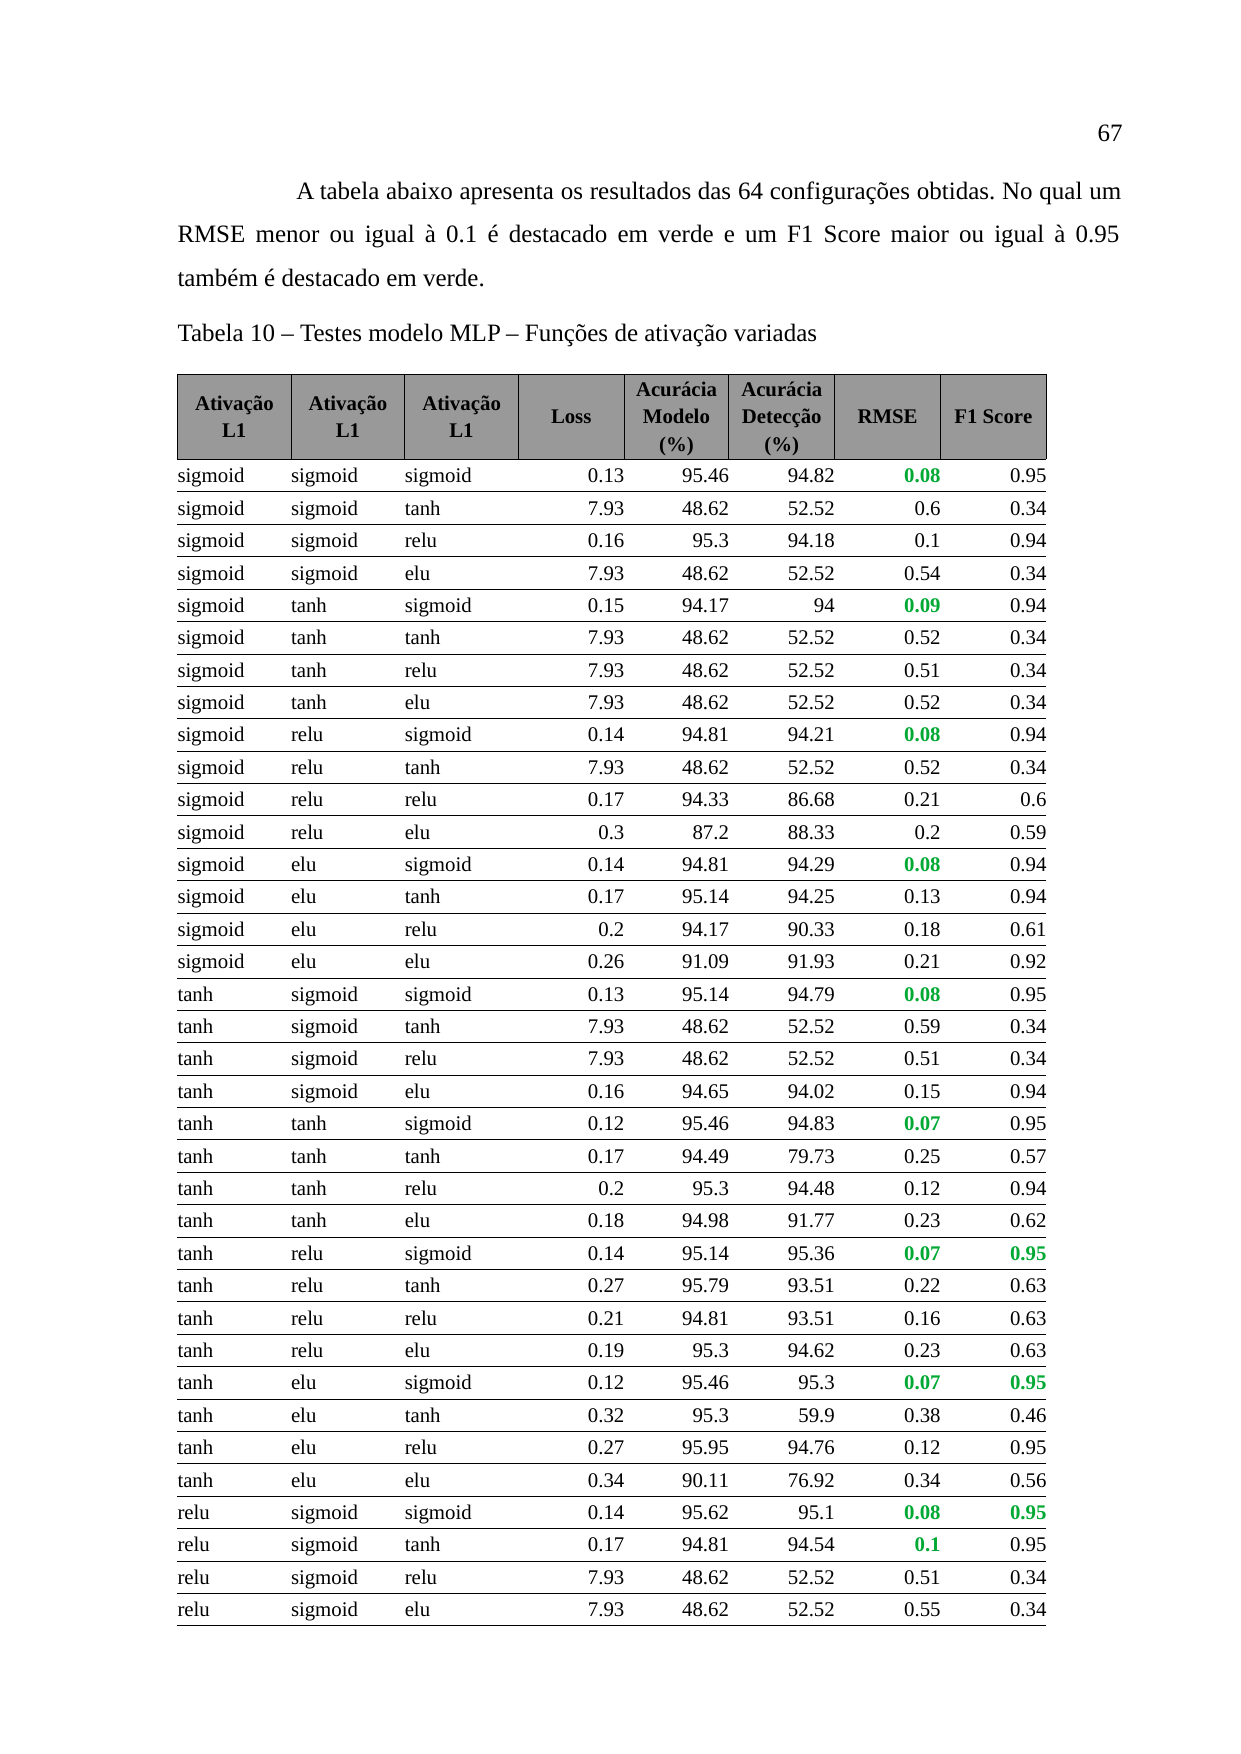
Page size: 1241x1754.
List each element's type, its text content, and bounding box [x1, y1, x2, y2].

table_cell sigmoid [405, 849, 518, 880]
table_cell 88.33 [729, 816, 834, 848]
table_cell 48.62 [624, 687, 728, 718]
table_cell sigmoid [177, 752, 291, 783]
table_cell 94.81 [624, 1529, 728, 1561]
table_cell 0.46 [940, 1400, 1046, 1431]
table_cell relu [405, 1562, 518, 1593]
table_cell 0.12 [834, 1173, 940, 1204]
table_cell elu [405, 1205, 518, 1237]
table_cell tanh [405, 881, 518, 913]
table_cell 94.25 [729, 881, 834, 913]
table_cell relu [405, 655, 518, 686]
table_cell sigmoid [177, 816, 291, 848]
table_cell 59.9 [729, 1400, 834, 1431]
table_cell 0.94 [940, 849, 1046, 880]
table_cell 7.93 [518, 1043, 624, 1074]
table_cell 0.34 [940, 1043, 1046, 1074]
table_cell relu [291, 1302, 404, 1334]
table_cell elu [405, 816, 518, 848]
table_cell 87.2 [624, 816, 728, 848]
table_cell 0.08 [834, 849, 940, 880]
table_cell 48.62 [624, 1594, 728, 1625]
table_cell relu [291, 1335, 404, 1366]
table_cell 0.51 [834, 1043, 940, 1074]
table_cell 0.07 [834, 1367, 940, 1398]
table_cell 0.59 [834, 1011, 940, 1042]
table_cell elu [405, 1464, 518, 1496]
table_cell tanh [405, 622, 518, 653]
table_cell 95.14 [624, 979, 728, 1010]
table_cell 94.76 [729, 1432, 834, 1463]
table_cell 0.62 [940, 1205, 1046, 1237]
table_cell sigmoid [177, 914, 291, 945]
table_cell 7.93 [518, 1594, 624, 1625]
table_cell 7.93 [518, 492, 624, 524]
table_cell elu [405, 687, 518, 718]
table_cell 0.21 [518, 1302, 624, 1334]
table_cell tanh [177, 1238, 291, 1269]
table_cell 0.12 [518, 1367, 624, 1398]
table_cell tanh [405, 1270, 518, 1301]
table_cell tanh [177, 979, 291, 1010]
table_cell 94.83 [729, 1108, 834, 1139]
table_cell 0.94 [940, 719, 1046, 751]
table_header Loss [519, 375, 624, 459]
table_cell 52.52 [729, 1011, 834, 1042]
table_cell 0.63 [940, 1270, 1046, 1301]
table_cell relu [405, 784, 518, 815]
table_header Acurácia Modelo (%) [625, 375, 728, 459]
table_cell 86.68 [729, 784, 834, 815]
table_cell 0.13 [518, 979, 624, 1010]
table_cell 0.51 [834, 1562, 940, 1593]
table_cell sigmoid [291, 979, 404, 1010]
table_cell elu [405, 1335, 518, 1366]
table_cell relu [405, 1173, 518, 1204]
table_cell tanh [405, 1140, 518, 1172]
table_cell 0.34 [940, 687, 1046, 718]
table_cell 0.08 [834, 1497, 940, 1528]
table_cell elu [405, 557, 518, 589]
table_cell 0.34 [834, 1464, 940, 1496]
table_cell 94.65 [624, 1076, 728, 1107]
table_cell relu [291, 784, 404, 815]
table_cell relu [405, 1432, 518, 1463]
table_cell 0.26 [518, 946, 624, 977]
table_cell sigmoid [177, 946, 291, 977]
table_header F1 Score [941, 375, 1046, 459]
table_cell 0.08 [834, 460, 940, 491]
table_cell 0.95 [940, 1238, 1046, 1269]
table_cell sigmoid [177, 557, 291, 589]
table_cell 95.79 [624, 1270, 728, 1301]
table_cell 0.18 [834, 914, 940, 945]
table_cell tanh [177, 1464, 291, 1496]
table_cell tanh [177, 1140, 291, 1172]
table_cell 0.17 [518, 1529, 624, 1561]
table_cell 0.1 [834, 525, 940, 556]
table_cell 52.52 [729, 655, 834, 686]
table_cell 52.52 [729, 1594, 834, 1625]
table_cell relu [177, 1594, 291, 1625]
table_cell sigmoid [291, 1497, 404, 1528]
table_cell 95.3 [624, 1335, 728, 1366]
table_cell 94.81 [624, 849, 728, 880]
table_cell 0.23 [834, 1205, 940, 1237]
table_cell 0.16 [834, 1302, 940, 1334]
table_cell tanh [405, 1011, 518, 1042]
table_header Ativação L1 [178, 375, 291, 459]
table_cell 94.33 [624, 784, 728, 815]
table_cell 94.62 [729, 1335, 834, 1366]
table_cell 0.38 [834, 1400, 940, 1431]
table_cell 0.34 [940, 622, 1046, 653]
table_cell 95.1 [729, 1497, 834, 1528]
table_cell elu [291, 1432, 404, 1463]
table_cell 7.93 [518, 557, 624, 589]
table_cell 48.62 [624, 752, 728, 783]
table_cell sigmoid [405, 719, 518, 751]
table_cell relu [291, 719, 404, 751]
table_cell 0.21 [834, 946, 940, 977]
table_cell elu [405, 946, 518, 977]
table_cell 0.95 [940, 979, 1046, 1010]
table_cell tanh [291, 1108, 404, 1139]
table_cell 0.2 [518, 1173, 624, 1204]
table_cell 52.52 [729, 557, 834, 589]
table_cell 95.46 [624, 1367, 728, 1398]
table_cell 0.34 [518, 1464, 624, 1496]
table_cell sigmoid [291, 1529, 404, 1561]
table_cell 95.62 [624, 1497, 728, 1528]
table_cell 95.36 [729, 1238, 834, 1269]
table_cell 94.49 [624, 1140, 728, 1172]
table_cell sigmoid [291, 1594, 404, 1625]
table_cell 94.18 [729, 525, 834, 556]
table_cell sigmoid [291, 460, 404, 491]
table_cell 0.52 [834, 752, 940, 783]
table_cell sigmoid [291, 557, 404, 589]
table_cell 0.55 [834, 1594, 940, 1625]
table_cell 0.34 [940, 655, 1046, 686]
table_cell tanh [177, 1432, 291, 1463]
table_cell 94.81 [624, 1302, 728, 1334]
table_cell relu [405, 914, 518, 945]
table_cell 0.59 [940, 816, 1046, 848]
table_cell sigmoid [177, 784, 291, 815]
table_cell tanh [291, 1205, 404, 1237]
table_cell 93.51 [729, 1270, 834, 1301]
table_cell 0.16 [518, 1076, 624, 1107]
table_cell elu [291, 914, 404, 945]
table_cell 0.94 [940, 1076, 1046, 1107]
table_cell 0.14 [518, 719, 624, 751]
table_cell 93.51 [729, 1302, 834, 1334]
table_cell 95.3 [624, 1400, 728, 1431]
table_cell 0.94 [940, 881, 1046, 913]
table_cell 0.32 [518, 1400, 624, 1431]
table_cell 94.02 [729, 1076, 834, 1107]
table_cell 94.98 [624, 1205, 728, 1237]
table_cell sigmoid [177, 460, 291, 491]
table_cell 91.93 [729, 946, 834, 977]
table_cell 0.63 [940, 1335, 1046, 1366]
table_cell sigmoid [405, 590, 518, 621]
table_cell 0.34 [940, 1011, 1046, 1042]
table_cell tanh [177, 1205, 291, 1237]
table_cell 0.22 [834, 1270, 940, 1301]
table_cell 0.34 [940, 492, 1046, 524]
table_cell 94.48 [729, 1173, 834, 1204]
table_cell relu [291, 1270, 404, 1301]
table_cell 0.23 [834, 1335, 940, 1366]
table_cell 94.82 [729, 460, 834, 491]
table_cell tanh [177, 1011, 291, 1042]
table_cell relu [405, 525, 518, 556]
table_cell 0.08 [834, 979, 940, 1010]
table_cell tanh [405, 492, 518, 524]
table_cell 7.93 [518, 752, 624, 783]
table_cell 0.95 [940, 1529, 1046, 1561]
table_cell 0.14 [518, 849, 624, 880]
table_cell 95.46 [624, 460, 728, 491]
table_cell 0.27 [518, 1270, 624, 1301]
table_cell relu [291, 1238, 404, 1269]
table_cell sigmoid [177, 492, 291, 524]
table_cell 0.95 [940, 1497, 1046, 1528]
table_cell elu [405, 1594, 518, 1625]
table_cell 0.1 [834, 1529, 940, 1561]
table_cell 91.09 [624, 946, 728, 977]
table_cell 94.17 [624, 590, 728, 621]
table_cell sigmoid [177, 622, 291, 653]
table_cell 0.3 [518, 816, 624, 848]
table_cell 0.19 [518, 1335, 624, 1366]
table_cell 52.52 [729, 1562, 834, 1593]
table_cell sigmoid [291, 1076, 404, 1107]
table_cell 7.93 [518, 655, 624, 686]
table_cell 0.95 [940, 1108, 1046, 1139]
table_cell tanh [291, 1173, 404, 1204]
table_cell 95.14 [624, 881, 728, 913]
table_cell 48.62 [624, 557, 728, 589]
table_cell 7.93 [518, 1562, 624, 1593]
table_cell 0.6 [834, 492, 940, 524]
table_cell 94.54 [729, 1529, 834, 1561]
table_cell sigmoid [177, 590, 291, 621]
table_cell 52.52 [729, 687, 834, 718]
table_cell 95.3 [624, 1173, 728, 1204]
table_cell sigmoid [291, 1043, 404, 1074]
table_cell 95.95 [624, 1432, 728, 1463]
table_cell tanh [405, 752, 518, 783]
table_cell 48.62 [624, 1043, 728, 1074]
table_cell relu [405, 1302, 518, 1334]
table_cell 0.95 [940, 460, 1046, 491]
table_cell 0.56 [940, 1464, 1046, 1496]
table_cell 95.3 [624, 525, 728, 556]
table_cell tanh [291, 655, 404, 686]
table_cell elu [405, 1076, 518, 1107]
table_cell tanh [177, 1108, 291, 1139]
table_cell 0.34 [940, 752, 1046, 783]
table_cell 94.17 [624, 914, 728, 945]
table_cell relu [177, 1529, 291, 1561]
table_cell 0.2 [518, 914, 624, 945]
table_cell 0.21 [834, 784, 940, 815]
table_cell 79.73 [729, 1140, 834, 1172]
table_cell relu [177, 1562, 291, 1593]
table_cell 0.51 [834, 655, 940, 686]
table_cell 0.94 [940, 1173, 1046, 1204]
table_cell tanh [177, 1270, 291, 1301]
table_cell tanh [177, 1367, 291, 1398]
table_cell elu [291, 881, 404, 913]
table_cell 95.46 [624, 1108, 728, 1139]
table_cell 0.95 [940, 1432, 1046, 1463]
table_header Ativação L1 [405, 375, 518, 459]
table_cell 7.93 [518, 687, 624, 718]
table_cell sigmoid [405, 1238, 518, 1269]
table_cell 94.81 [624, 719, 728, 751]
table_cell 0.12 [834, 1432, 940, 1463]
table_cell 0.34 [940, 1594, 1046, 1625]
table_cell 0.17 [518, 1140, 624, 1172]
table_cell 52.52 [729, 1043, 834, 1074]
table_cell sigmoid [291, 492, 404, 524]
table_cell 7.93 [518, 622, 624, 653]
table_cell tanh [177, 1173, 291, 1204]
text Tabela 10 – Testes modelo MLP – Funções de ativação variadas [177, 318, 1122, 347]
table_cell 94.29 [729, 849, 834, 880]
table_cell sigmoid [405, 1108, 518, 1139]
table_cell 48.62 [624, 1011, 728, 1042]
table_cell sigmoid [405, 979, 518, 1010]
table_cell 0.13 [834, 881, 940, 913]
table_cell 91.77 [729, 1205, 834, 1237]
table_cell 0.14 [518, 1497, 624, 1528]
table_cell 94.21 [729, 719, 834, 751]
table_cell tanh [291, 1140, 404, 1172]
table_cell relu [291, 816, 404, 848]
table_cell tanh [177, 1076, 291, 1107]
table_cell 0.61 [940, 914, 1046, 945]
table_cell relu [177, 1497, 291, 1528]
table_cell 0.15 [518, 590, 624, 621]
table_cell elu [291, 1400, 404, 1431]
text A tabela abaixo apresenta os resultados das 64 configurações obtidas. No qual um RMSE menor ou igual à 0.1 é destacado em verde e um F1 Score maior ou igual à 0.95 também é destacado em verde. [177, 176, 1122, 291]
table_cell 90.33 [729, 914, 834, 945]
table_cell sigmoid [177, 849, 291, 880]
table_cell 7.93 [518, 1011, 624, 1042]
table_cell sigmoid [291, 1562, 404, 1593]
table_cell relu [291, 752, 404, 783]
table_header RMSE [835, 375, 940, 459]
table_cell sigmoid [291, 1011, 404, 1042]
table_cell 0.14 [518, 1238, 624, 1269]
table_cell 0.25 [834, 1140, 940, 1172]
table_cell 0.94 [940, 525, 1046, 556]
table_cell 0.34 [940, 557, 1046, 589]
table_cell elu [291, 849, 404, 880]
table_cell tanh [405, 1400, 518, 1431]
table_cell 0.17 [518, 881, 624, 913]
table_cell tanh [291, 622, 404, 653]
table_cell 0.54 [834, 557, 940, 589]
table_cell tanh [291, 687, 404, 718]
table_cell sigmoid [177, 687, 291, 718]
table_cell relu [405, 1043, 518, 1074]
table_cell elu [291, 946, 404, 977]
table_cell 0.57 [940, 1140, 1046, 1172]
table_cell 52.52 [729, 492, 834, 524]
table_cell 0.27 [518, 1432, 624, 1463]
table_cell 0.07 [834, 1238, 940, 1269]
table_cell sigmoid [177, 881, 291, 913]
table_cell 0.08 [834, 719, 940, 751]
table_cell 0.2 [834, 816, 940, 848]
table_cell 52.52 [729, 622, 834, 653]
table_cell 0.18 [518, 1205, 624, 1237]
table_cell 94.79 [729, 979, 834, 1010]
table_cell 48.62 [624, 622, 728, 653]
table_cell 48.62 [624, 1562, 728, 1593]
table_cell tanh [405, 1529, 518, 1561]
table_cell 0.95 [940, 1367, 1046, 1398]
table_cell 0.92 [940, 946, 1046, 977]
table_cell 0.34 [940, 1562, 1046, 1593]
table_cell 95.14 [624, 1238, 728, 1269]
table_cell tanh [177, 1400, 291, 1431]
table_cell tanh [177, 1043, 291, 1074]
table_cell elu [291, 1367, 404, 1398]
table_cell sigmoid [177, 655, 291, 686]
table_cell 94 [729, 590, 834, 621]
table_cell sigmoid [405, 1497, 518, 1528]
table_cell 0.12 [518, 1108, 624, 1139]
table_cell sigmoid [291, 525, 404, 556]
table_header Acurácia Detecção (%) [729, 375, 834, 459]
table_cell tanh [291, 590, 404, 621]
table_cell 0.6 [940, 784, 1046, 815]
table_cell 90.11 [624, 1464, 728, 1496]
table_cell 0.52 [834, 687, 940, 718]
table_cell 48.62 [624, 655, 728, 686]
table_cell 76.92 [729, 1464, 834, 1496]
table_cell sigmoid [177, 525, 291, 556]
table_cell 95.3 [729, 1367, 834, 1398]
table_cell 0.07 [834, 1108, 940, 1139]
table_cell 0.17 [518, 784, 624, 815]
table_cell sigmoid [405, 1367, 518, 1398]
table_cell 0.16 [518, 525, 624, 556]
table_cell 0.52 [834, 622, 940, 653]
table_cell tanh [177, 1302, 291, 1334]
table_cell 0.09 [834, 590, 940, 621]
table_cell elu [291, 1464, 404, 1496]
table_cell 0.94 [940, 590, 1046, 621]
table_header Ativação L1 [292, 375, 404, 459]
table_cell sigmoid [405, 460, 518, 491]
table_cell 52.52 [729, 752, 834, 783]
table_cell 48.62 [624, 492, 728, 524]
table_cell 0.63 [940, 1302, 1046, 1334]
table_cell 0.15 [834, 1076, 940, 1107]
table_cell 0.13 [518, 460, 624, 491]
table_cell tanh [177, 1335, 291, 1366]
table_cell sigmoid [177, 719, 291, 751]
